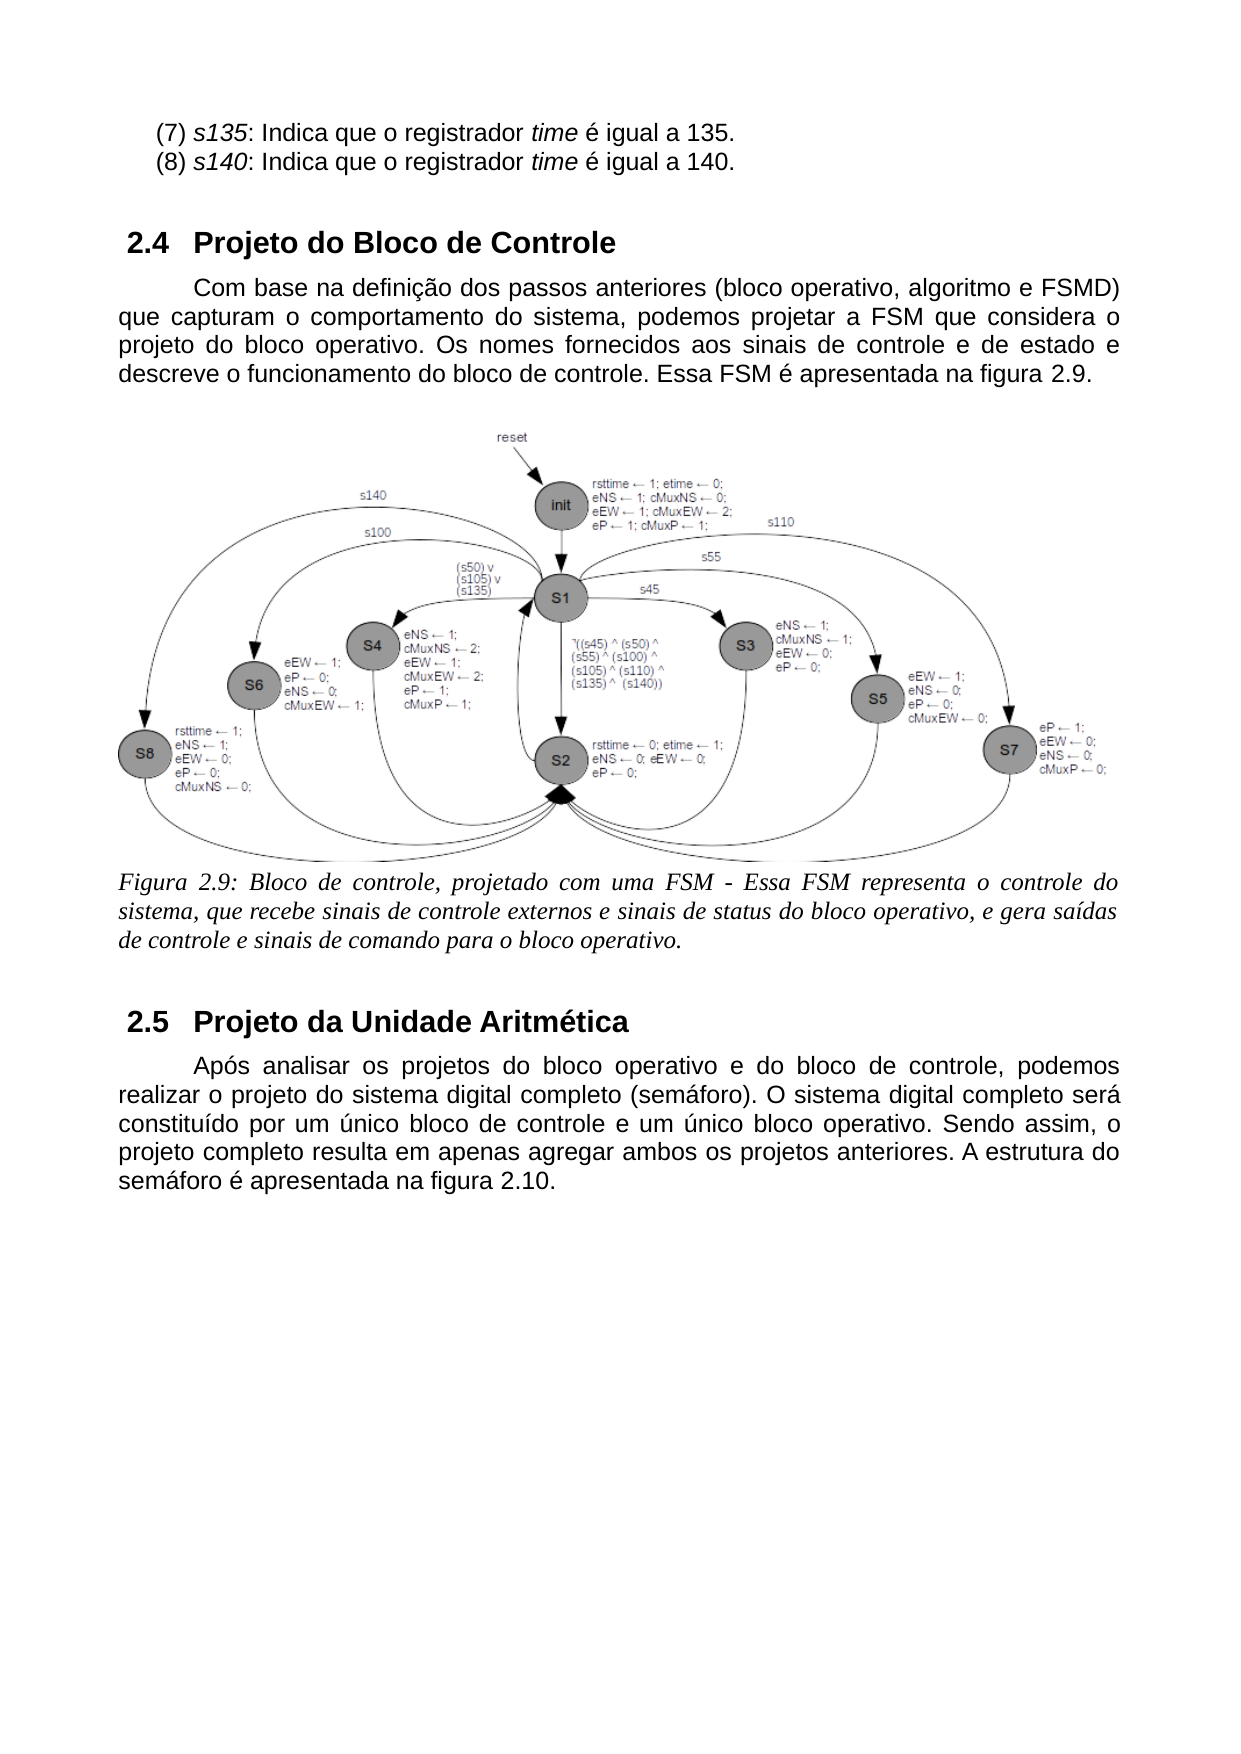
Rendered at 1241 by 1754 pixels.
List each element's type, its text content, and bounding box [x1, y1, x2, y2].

picture [118, 429, 1123, 862]
list s140: Indica que o registrador time é igual a 140. [156, 147, 1122, 176]
text Figura 2.9: Bloco de controle, projetado com uma FSM - Essa FSM representa o controle do sistema, que recebe sinais de controle externos e sinais de status do bloco operativo, e gera saídas de controle e sinais de comando para o bloco operativo. [118, 862, 1122, 954]
text Com base na definição dos passos anteriores (bloco operativo, algoritmo e FSMD) que capturam o comportamento do sistema, podemos projetar a FSM que considera o projeto do bloco operativo. Os nomes fornecidos aos sinais de controle e de estado e descreve o funcionamento do bloco de controle. Essa FSM é apresentada na figura 2.9. [118, 273, 1122, 388]
text Após analisar os projetos do bloco operativo e do bloco de controle, podemos realizar o projeto do sistema digital completo (semáforo). O sistema digital completo será constituído por um único bloco de controle e um único bloco operativo. Sendo assim, o projeto completo resulta em apenas agregar ambos os projetos anteriores. A estrutura do semáforo é apresentada na figura 2.10. [118, 1051, 1122, 1195]
list s135: Indica que o registrador time é igual a 135. [156, 118, 1122, 147]
subtitle Projeto da Unidade Aritmética [118, 1003, 1122, 1039]
subtitle Projeto do Bloco de Controle [118, 225, 1122, 261]
